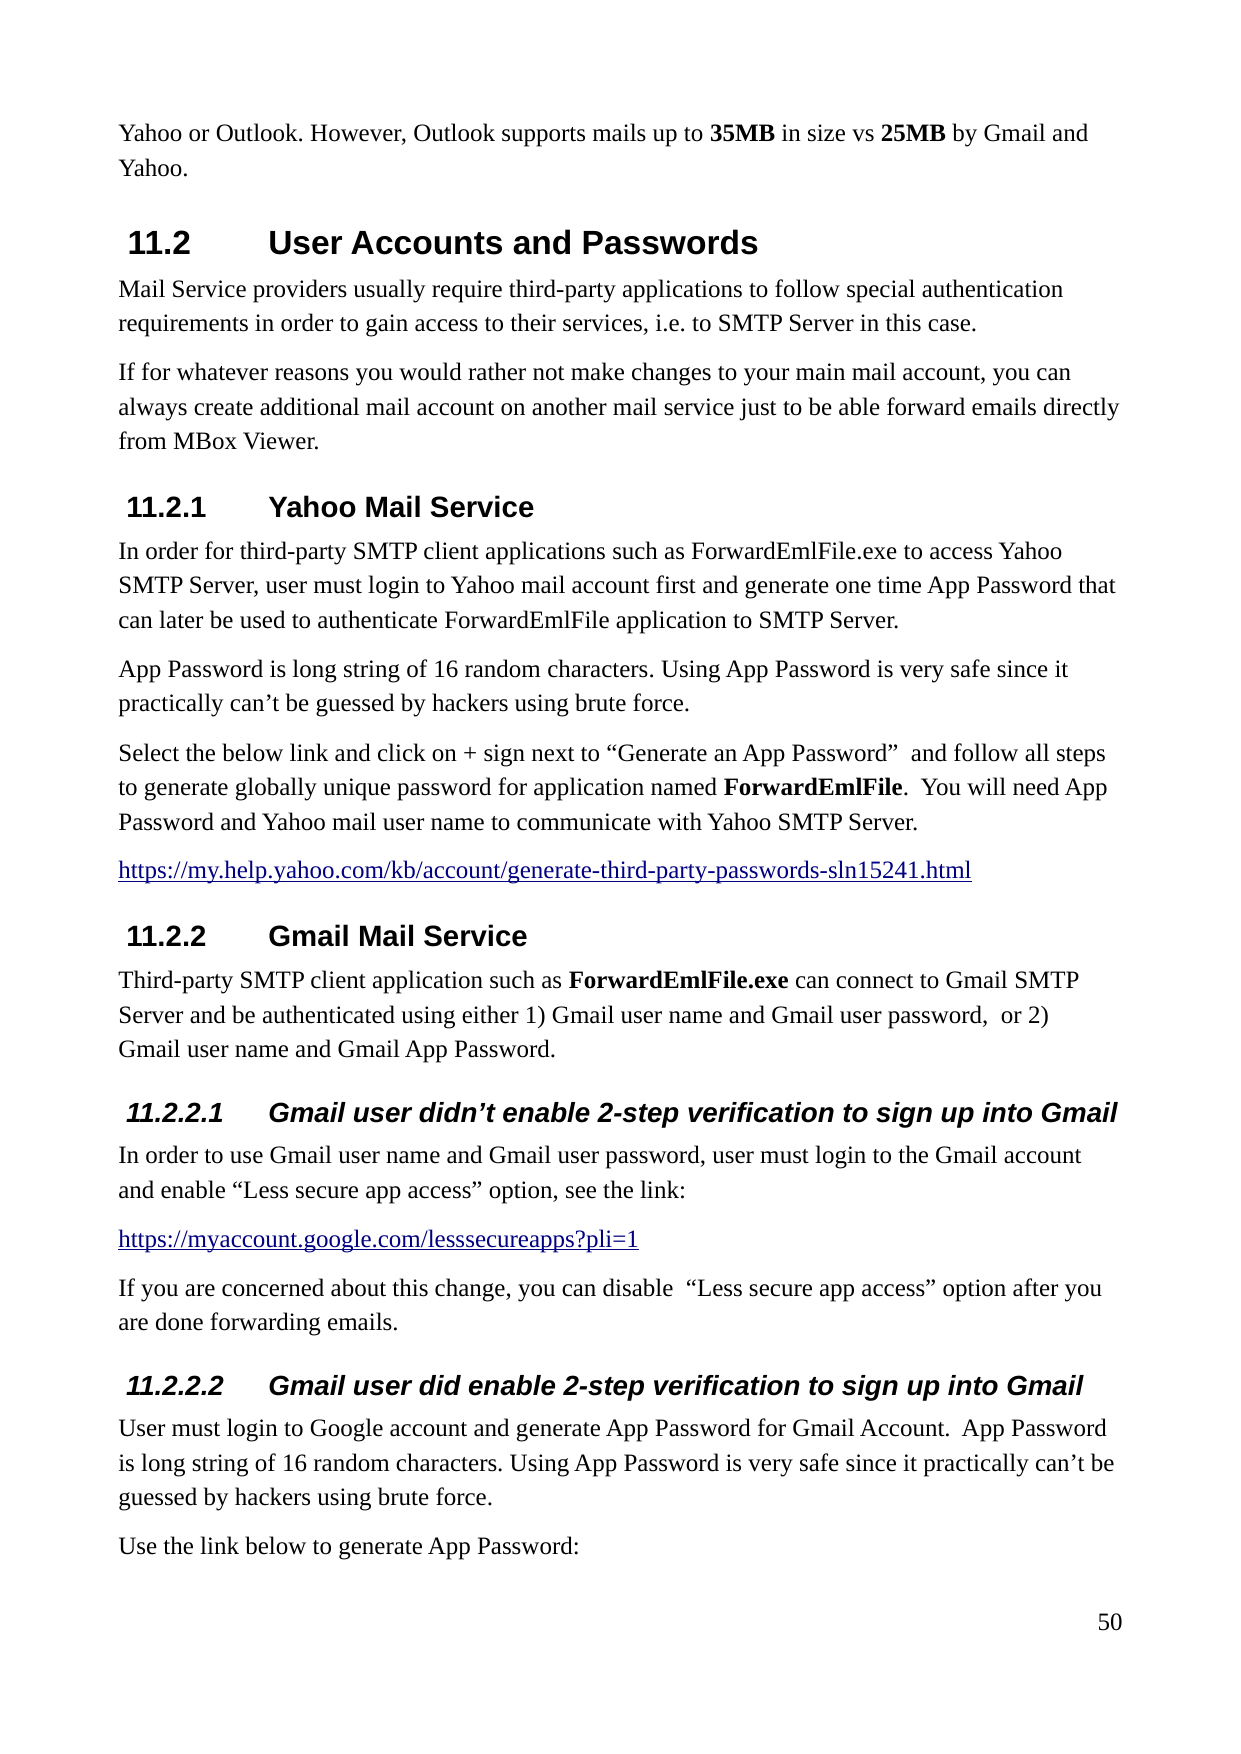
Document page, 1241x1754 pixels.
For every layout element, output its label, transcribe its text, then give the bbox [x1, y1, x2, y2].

text App Password is long string of 16 random characters. Using App Password is very safe since it practically can’t be guessed by hackers using brute force. [118, 654, 1122, 717]
text Select the below link and click on + sign next to “Generate an App Password” and follow all steps to generate globally unique password for application named ForwardEmlFile. You will need App Password and Yahoo mail user name to communicate with Yahoo SMTP Server. [118, 738, 1122, 835]
text If for whatever reasons you would rather not make changes to your main mail account, you can always create additional mail account on another mail service just to be able forward emails directly from MBox Viewer. [118, 357, 1122, 455]
text https://myaccount.google.com/lesssecureapps?pli=1 [118, 1224, 1122, 1253]
text Third-party SMTP client application such as ForwardEmlFile.exe can connect to Gmail SMTP Server and be authenticated using either 1) Gmail user name and Gmail user password, or 2) Gmail user name and Gmail App Password. [118, 966, 1122, 1063]
text Yahoo or Outlook. However, Outlook supports mails up to 35MB in size vs 25MB by Gmail and Yahoo. [118, 118, 1122, 181]
subtitle User Accounts and Passwords [118, 222, 1122, 261]
text In order to use Gmail user name and Gmail user password, user must login to the Gmail account and enable “Less secure app access” option, see the link: [118, 1140, 1122, 1204]
text Mail Service providers usually require third-party applications to follow special authentication requirements in order to gain access to their services, i.e. to SMTP Server in this case. [118, 274, 1122, 337]
text https://my.help.yahoo.com/kb/account/generate-third-party-passwords-sln15241.html [118, 856, 1122, 884]
text Use the link below to generate App Password: [118, 1531, 1122, 1560]
text In order for third-party SMTP client applications such as ForwardEmlFile.exe to access Yahoo SMTP Server, user must login to Yahoo mail account first and generate one time App Password that can later be used to authenticate ForwardEmlFile application to SMTP Server. [118, 536, 1122, 634]
text User must login to Google account and generate App Password for Gmail Account. App Password is long string of 16 random characters. Using App Password is very safe since it practically can’t be guessed by hackers using brute force. [118, 1413, 1122, 1511]
subtitle Gmail user did enable 2-step verification to sign up into Gmail [118, 1369, 1122, 1401]
text If you are concerned about this change, you can disable “Less secure app access” option after you are done forwarding emails. [118, 1273, 1122, 1336]
subtitle Gmail user didn’t enable 2-step verification to sign up into Gmail [118, 1096, 1122, 1128]
subtitle Gmail Mail Service [118, 919, 1122, 953]
subtitle Yahoo Mail Service [118, 490, 1122, 523]
